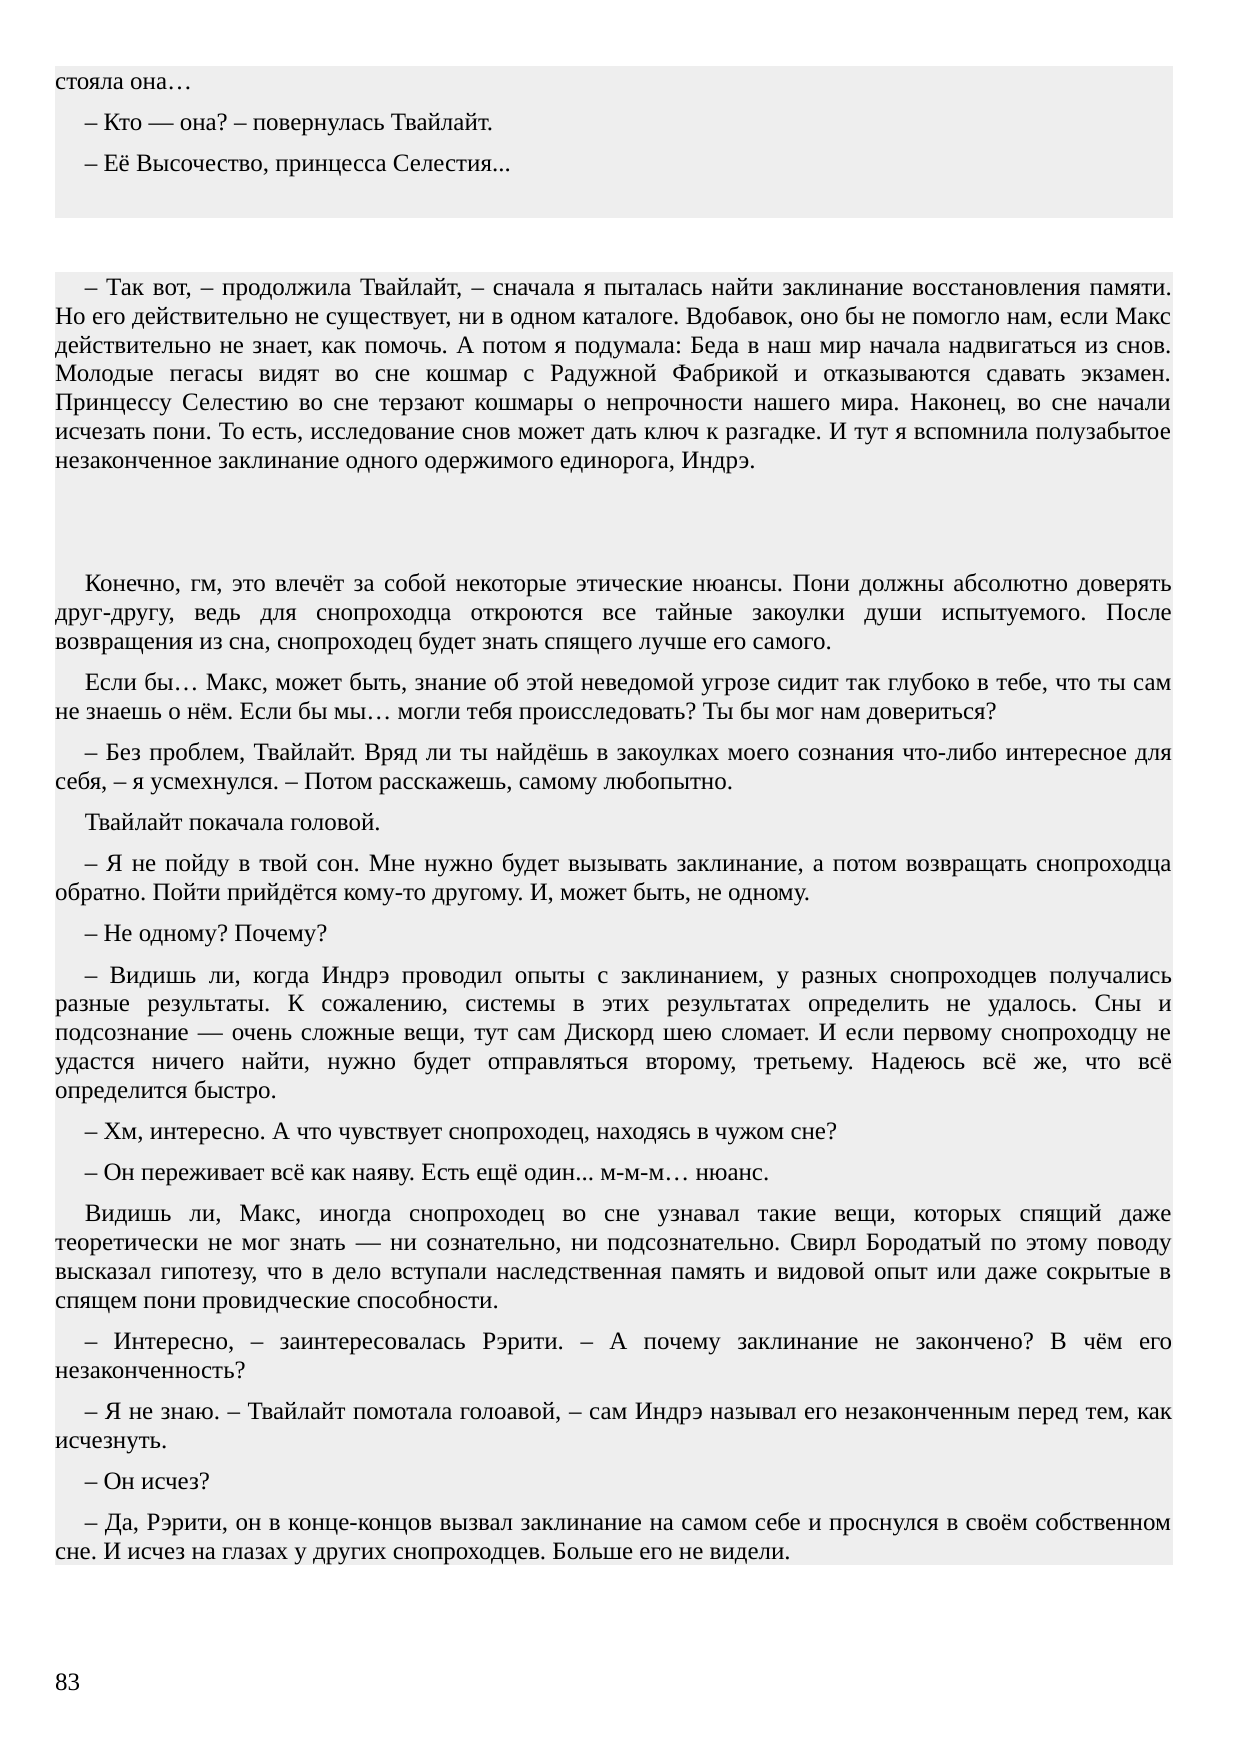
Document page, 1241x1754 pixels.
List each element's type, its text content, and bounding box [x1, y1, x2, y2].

text – Кто — она? – повернулась Твайлайт. [55, 107, 1173, 136]
text Если бы… Макс, может быть, знание об этой неведомой угрозе сидит так глубоко в тебе, что ты сам не знаешь о нём. Если бы мы… могли тебя происследовать? Ты бы мог нам довериться? [55, 667, 1173, 725]
text стояла она… [55, 66, 1173, 95]
text – Без проблем, Твайлайт. Вряд ли ты найдёшь в закоулках моего сознания что-либо интересное для себя, – я усмехнулся. – Потом расскажешь, самому любопытно. [55, 737, 1173, 795]
text – Он исчез? [55, 1466, 1173, 1495]
text – Я не пойду в твой сон. Мне нужно будет вызывать заклинание, а потом возвращать снопроходца обратно. Пойти прийдётся кому-то другому. И, может быть, не одному. [55, 848, 1173, 906]
text – Её Высочество, принцесса Селестия... [55, 148, 1173, 177]
text Видишь ли, Макс, иногда снопроходец во сне узнавал такие вещи, которых спящий даже теоретически не мог знать — ни сознательно, ни подсознательно. Свирл Бородатый по этому поводу высказал гипотезу, что в дело вступали наследственная память и видовой опыт или даже сокрытые в спящем пони провидческие способности. [55, 1198, 1173, 1313]
text Конечно, гм, это влечёт за собой некоторые этические нюансы. Пони должны абсолютно доверять друг-другу, ведь для снопроходца откроются все тайные закоулки души испытуемого. После возвращения из сна, снопроходец будет знать спящего лучше его самого. [55, 568, 1173, 655]
text – Не одному? Почему? [55, 918, 1173, 947]
text – Так вот, – продолжила Твайлайт, – сначала я пыталась найти заклинание восстановления памяти. Но его действительно не существует, ни в одном каталоге. Вдобавок, оно бы не помогло нам, если Макс действительно не знает, как помочь. А потом я подумала: Беда в наш мир начала надвигаться из снов. Молодые пегасы видят во сне кошмар с Радужной Фабрикой и отказываются сдавать экзамен. Принцессу Селестию во сне терзают кошмары о непрочности нашего мира. Наконец, во сне начали исчезать пони. То есть, исследование снов может дать ключ к разгадке. И тут я вспомнила полузабытое незаконченное заклинание одного одержимого единорога, Индрэ. [55, 272, 1173, 473]
text – Видишь ли, когда Индрэ проводил опыты с заклинанием, у разных снопроходцев получались разные результаты. К сожалению, системы в этих результатах определить не удалось. Сны и подсознание — очень сложные вещи, тут сам Дискорд шею сломает. И если первому снопроходцу не удастся ничего найти, нужно будет отправляться второму, третьему. Надеюсь всё же, что всё определится быстро. [55, 960, 1173, 1103]
text – Я не знаю. – Твайлайт помотала голоавой, – сам Индрэ называл его незаконченным перед тем, как исчезнуть. [55, 1396, 1173, 1453]
text – Он переживает всё как наяву. Есть ещё один... м-м-м… нюанс. [55, 1157, 1173, 1186]
text – Интересно, – заинтересовалась Рэрити. – А почему заклинание не закончено? В чём его незаконченность? [55, 1326, 1173, 1383]
text Твайлайт покачала головой. [55, 807, 1173, 836]
text – Да, Рэрити, он в конце-концов вызвал заклинание на самом себе и проснулся в своём собственном сне. И исчез на глазах у других снопроходцев. Больше его не видели. [55, 1507, 1173, 1565]
text – Хм, интересно. А что чувствует снопроходец, находясь в чужом сне? [55, 1116, 1173, 1145]
